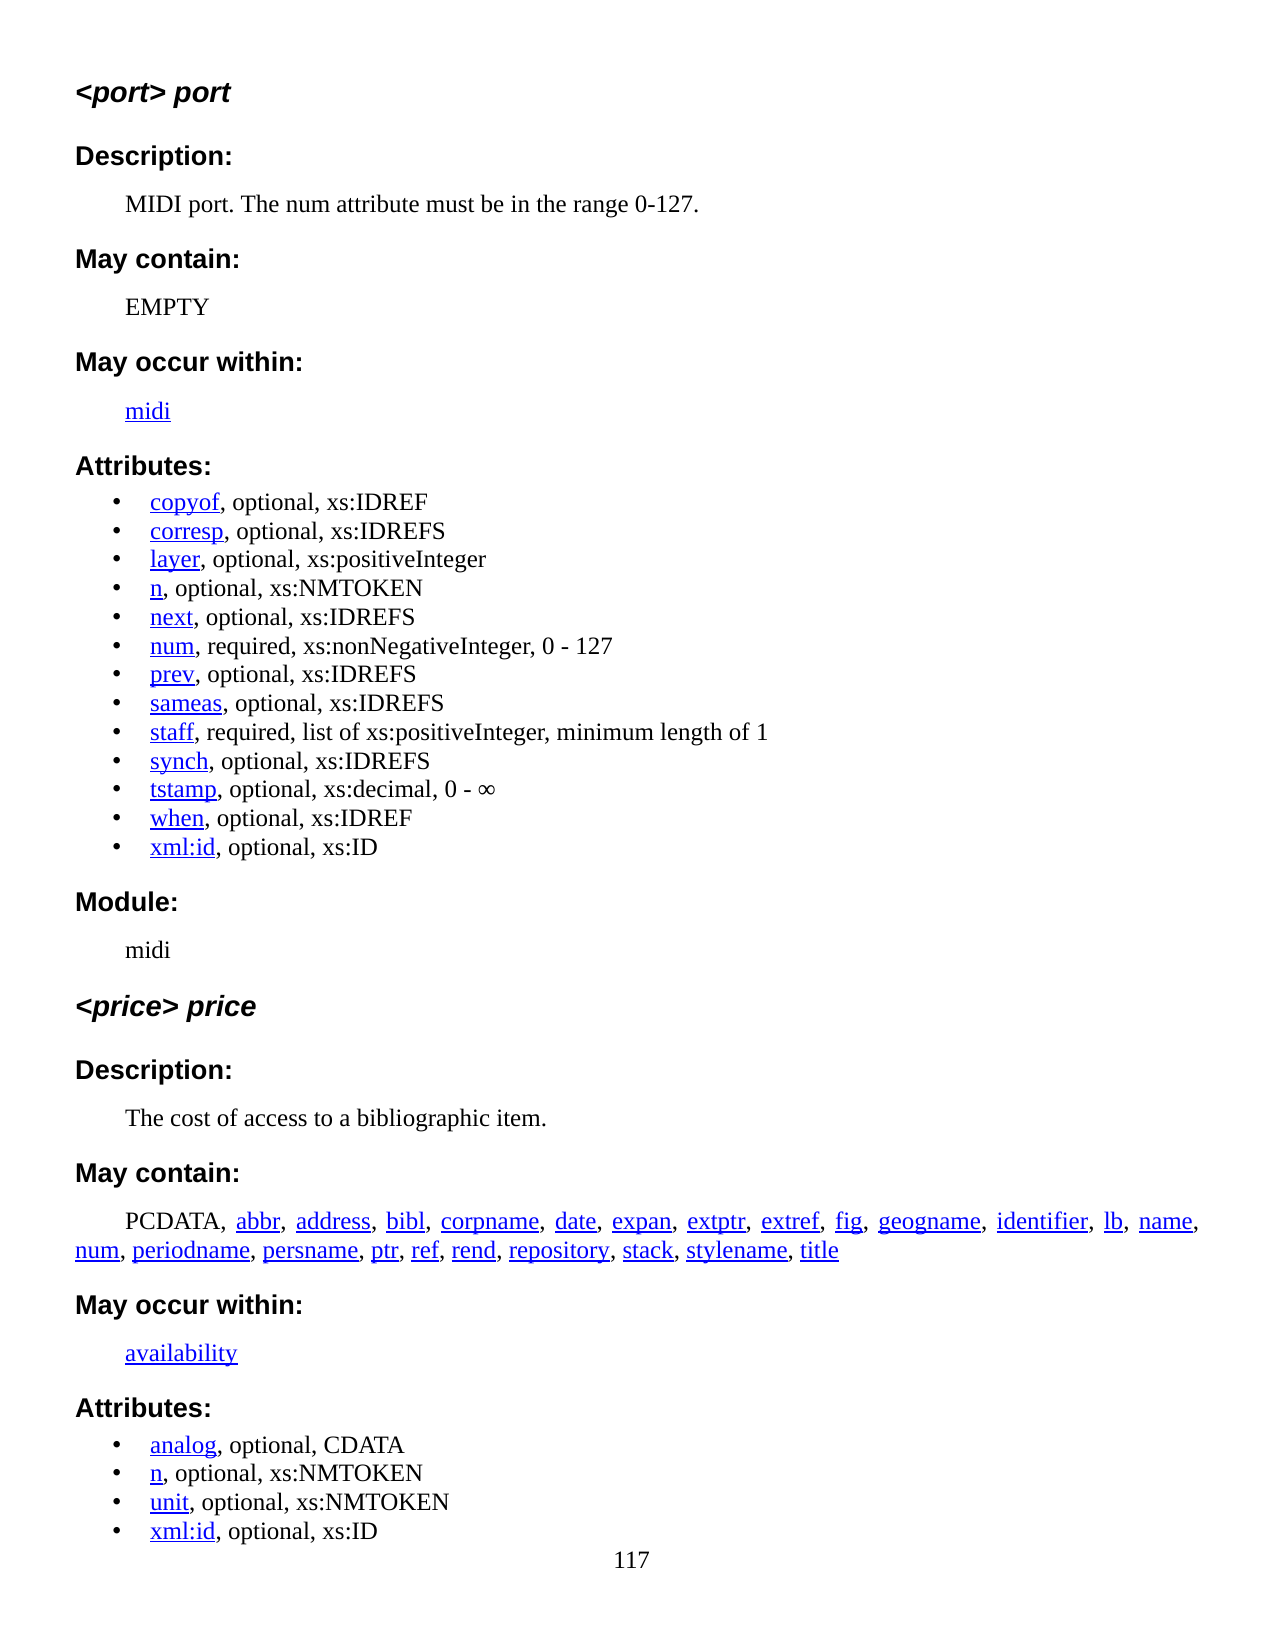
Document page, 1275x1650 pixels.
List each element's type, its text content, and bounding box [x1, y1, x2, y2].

list num, required, xs:nonNegativeInteger, 0 - 127 [112, 631, 1200, 659]
text midi [75, 935, 1200, 964]
list xml:id, optional, xs:ID [112, 832, 1200, 861]
list corresp, optional, xs:IDREFS [112, 516, 1200, 544]
list prev, optional, xs:IDREFS [112, 659, 1200, 688]
subtitle <port> port [75, 75, 1200, 108]
subtitle May occur within: [75, 1289, 1200, 1320]
list next, optional, xs:IDREFS [112, 602, 1200, 631]
subtitle <price> price [75, 989, 1200, 1022]
subtitle May contain: [75, 243, 1200, 274]
list sameas, optional, xs:IDREFS [112, 688, 1200, 717]
subtitle Attributes: [75, 449, 1200, 481]
list layer, optional, xs:positiveInteger [112, 544, 1200, 573]
list n, optional, xs:NMTOKEN [112, 1458, 1200, 1487]
list xml:id, optional, xs:ID [112, 1516, 1200, 1545]
list tstamp, optional, xs:decimal, 0 - ∞ [112, 774, 1200, 803]
subtitle Description: [75, 140, 1200, 171]
list synch, optional, xs:IDREFS [112, 746, 1200, 774]
text EMPTY [75, 292, 1200, 321]
subtitle Module: [75, 886, 1200, 917]
text availability [75, 1338, 1200, 1367]
text midi [75, 396, 1200, 424]
subtitle Attributes: [75, 1392, 1200, 1423]
text PCDATA, abbr, address, bibl, corpname, date, expan, extptr, extref, fig, geogname, identifier, lb, name, num, periodname, persname, ptr, ref, rend, repository, stack, stylename, title [75, 1206, 1200, 1264]
text MIDI port. The num attribute must be in the range 0-127. [75, 189, 1200, 218]
subtitle May contain: [75, 1157, 1200, 1188]
text The cost of access to a bibliographic item. [75, 1103, 1200, 1132]
list n, optional, xs:NMTOKEN [112, 573, 1200, 602]
list when, optional, xs:IDREF [112, 803, 1200, 832]
list analog, optional, CDATA [112, 1430, 1200, 1458]
subtitle Description: [75, 1054, 1200, 1085]
list unit, optional, xs:NMTOKEN [112, 1487, 1200, 1516]
subtitle May occur within: [75, 346, 1200, 377]
list staff, required, list of xs:positiveInteger, minimum length of 1 [112, 717, 1200, 746]
list copyof, optional, xs:IDREF [112, 487, 1200, 516]
